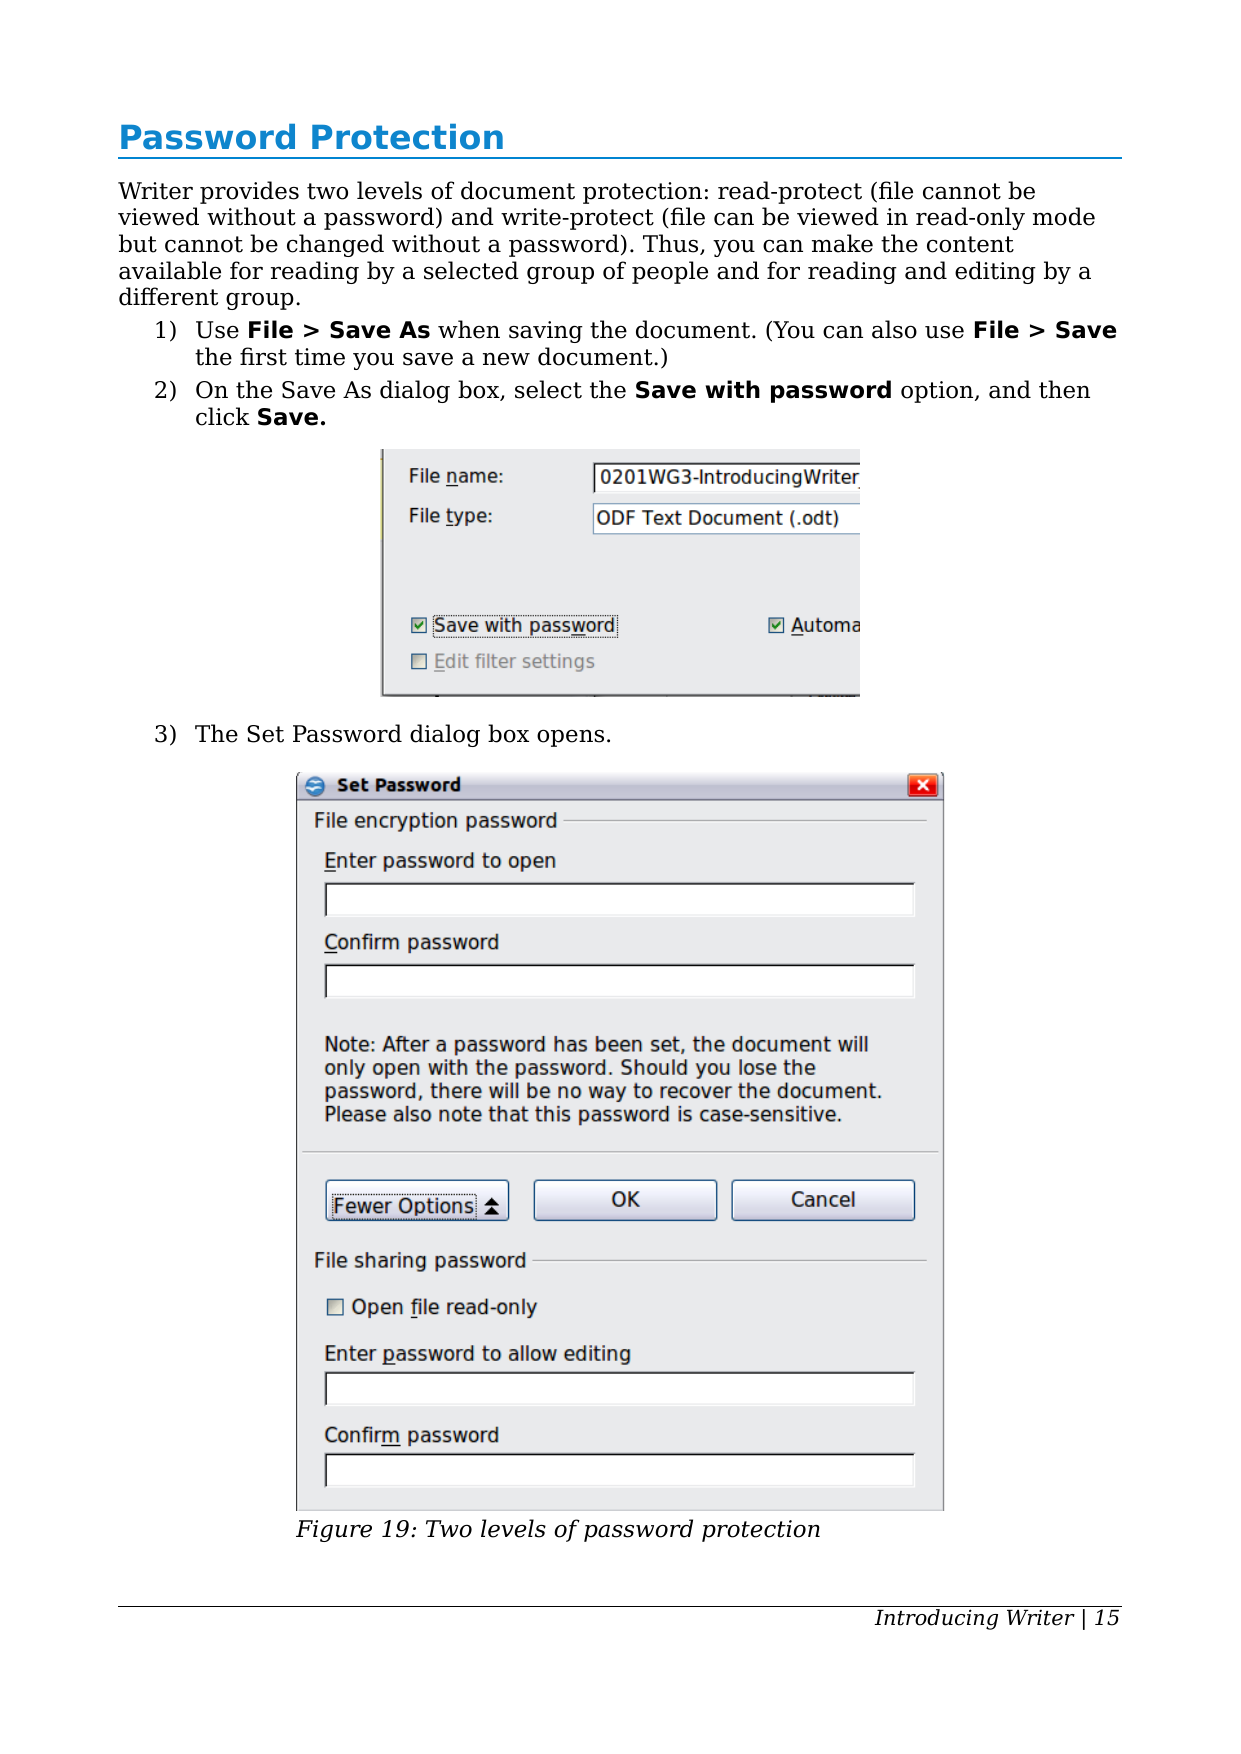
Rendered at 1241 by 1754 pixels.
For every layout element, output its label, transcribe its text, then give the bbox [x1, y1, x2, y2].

subtitle Password Protection [118, 118, 1122, 157]
list On the Save As dialog box, select the Save with password option, and then click Save. [177, 377, 1122, 431]
text Figure 19: Two levels of password protection [296, 1517, 944, 1543]
picture [380, 449, 860, 697]
list Use File > Save As when saving the document. (You can also use File > Save the first time you save a new document.) [177, 318, 1122, 371]
list The Set Password dialog box opens. [177, 721, 1122, 748]
picture [296, 772, 945, 1511]
list Writer provides two levels of document protection: read-protect (file cannot be viewed without a password) and write-protect (file can be viewed in read-only mode but cannot be changed without a password). Thus, you can make the content available for reading by a selected group of people and for reading and editing by a different group. [118, 178, 1122, 311]
